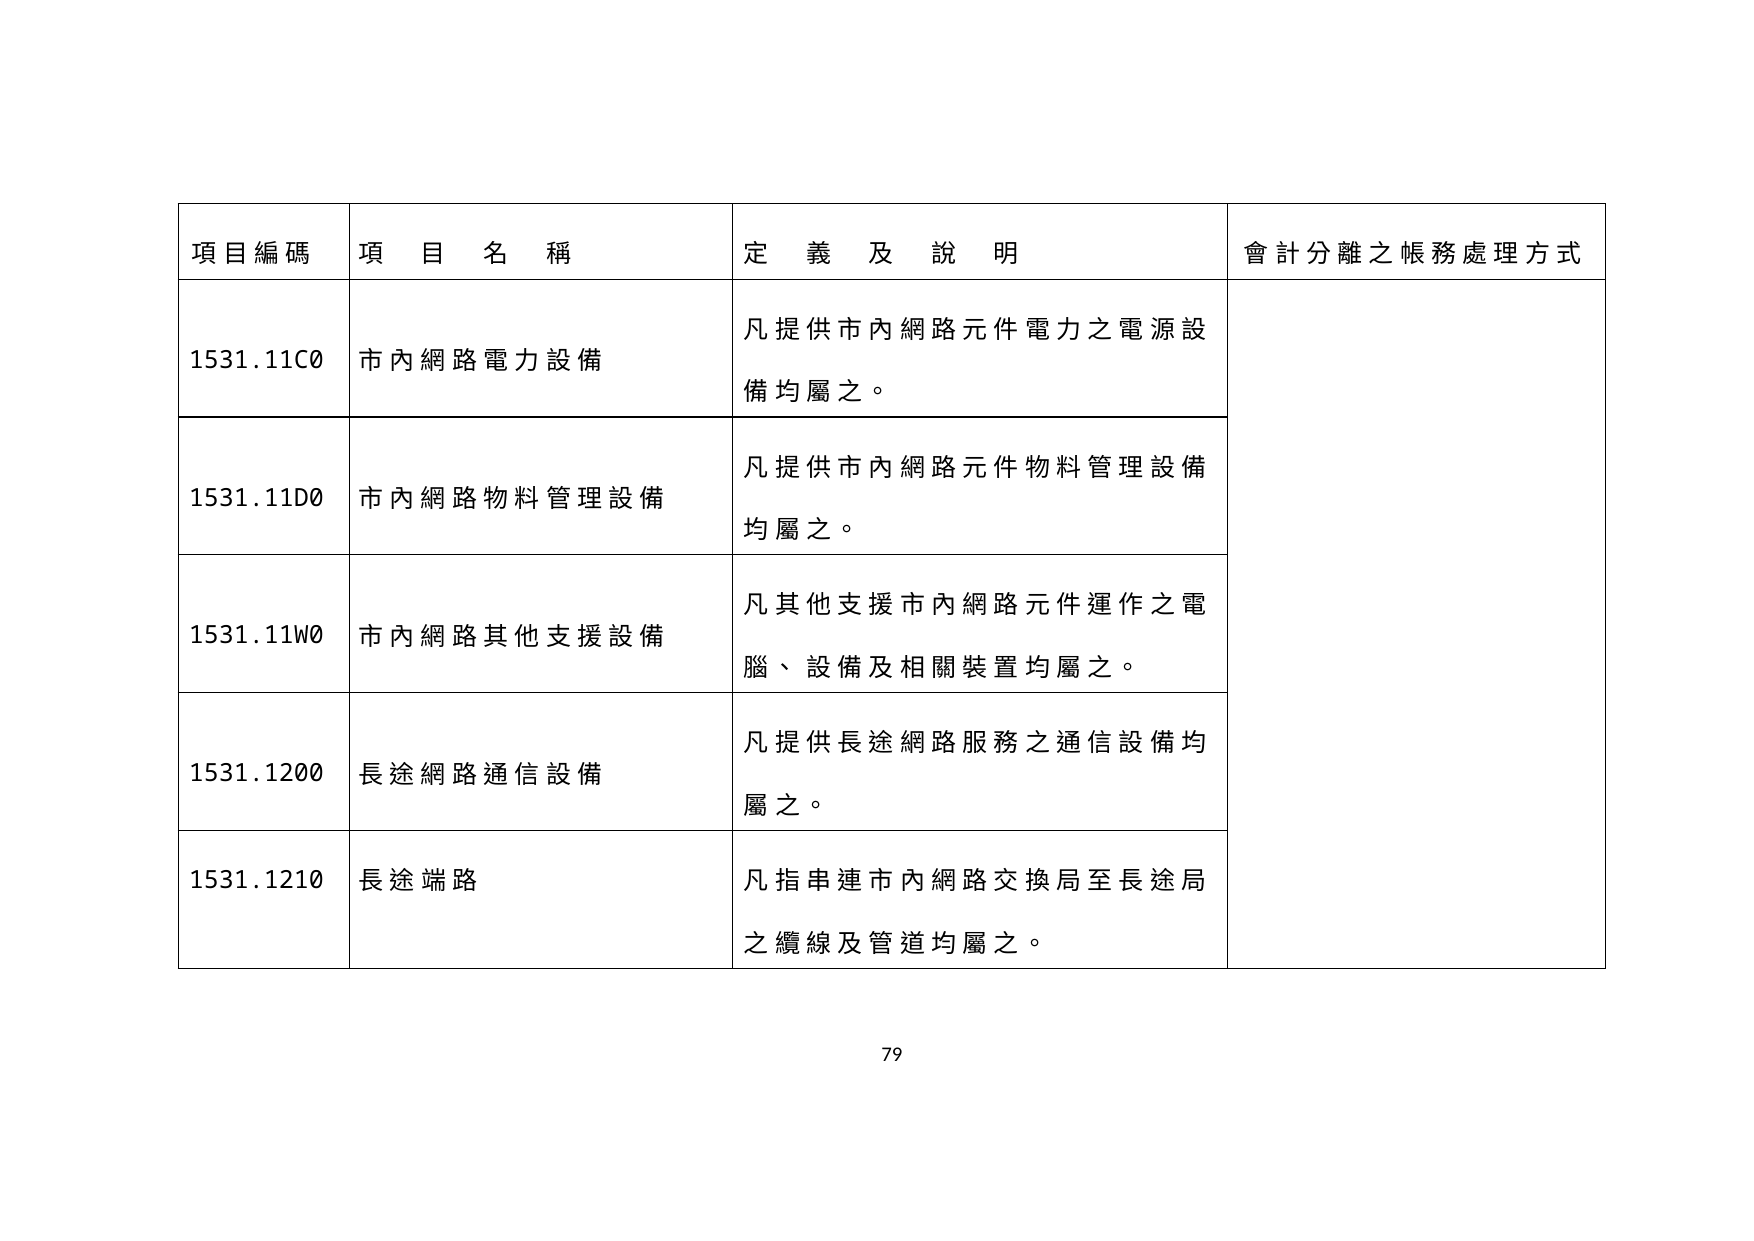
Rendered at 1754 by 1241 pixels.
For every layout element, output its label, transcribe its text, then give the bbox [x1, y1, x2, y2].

table_cell 1531.11D0 [179, 418, 349, 554]
table_cell 1531.11C0 [179, 280, 349, 416]
table_cell 市內網路其他支援設備 [350, 555, 732, 692]
table_header 定 義 及 說 明 [733, 204, 1227, 278]
table_cell 1531.11W0 [179, 555, 349, 692]
table_cell 1531.1210 [179, 831, 349, 968]
table_cell 凡指串連市內網路交換局至長途局之纜線及管道均屬之。 [733, 831, 1227, 968]
table_cell 凡其他支援市內網路元件運作之電腦、設備及相關裝置均屬之。 [733, 555, 1227, 692]
table_cell 長途網路通信設備 [350, 693, 732, 830]
table_cell 凡提供市內網路元件電力之電源設備均屬之。 [733, 280, 1227, 416]
table_cell 1531.1200 [179, 693, 349, 830]
table_header 項 目 名 稱 [350, 204, 732, 278]
table_cell 長途端路 [350, 831, 732, 968]
table_cell 凡提供長途網路服務之通信設備均屬之。 [733, 693, 1227, 830]
table_cell 市內網路物料管理設備 [350, 418, 732, 554]
table_cell 凡提供市內網路元件物料管理設備均屬之。 [733, 418, 1227, 554]
table_cell [1228, 280, 1605, 968]
table_header 會計分離之帳務處理方式 [1228, 204, 1605, 278]
table_header 項目編碼 [179, 204, 349, 278]
table_cell 市內網路電力設備 [350, 280, 732, 416]
